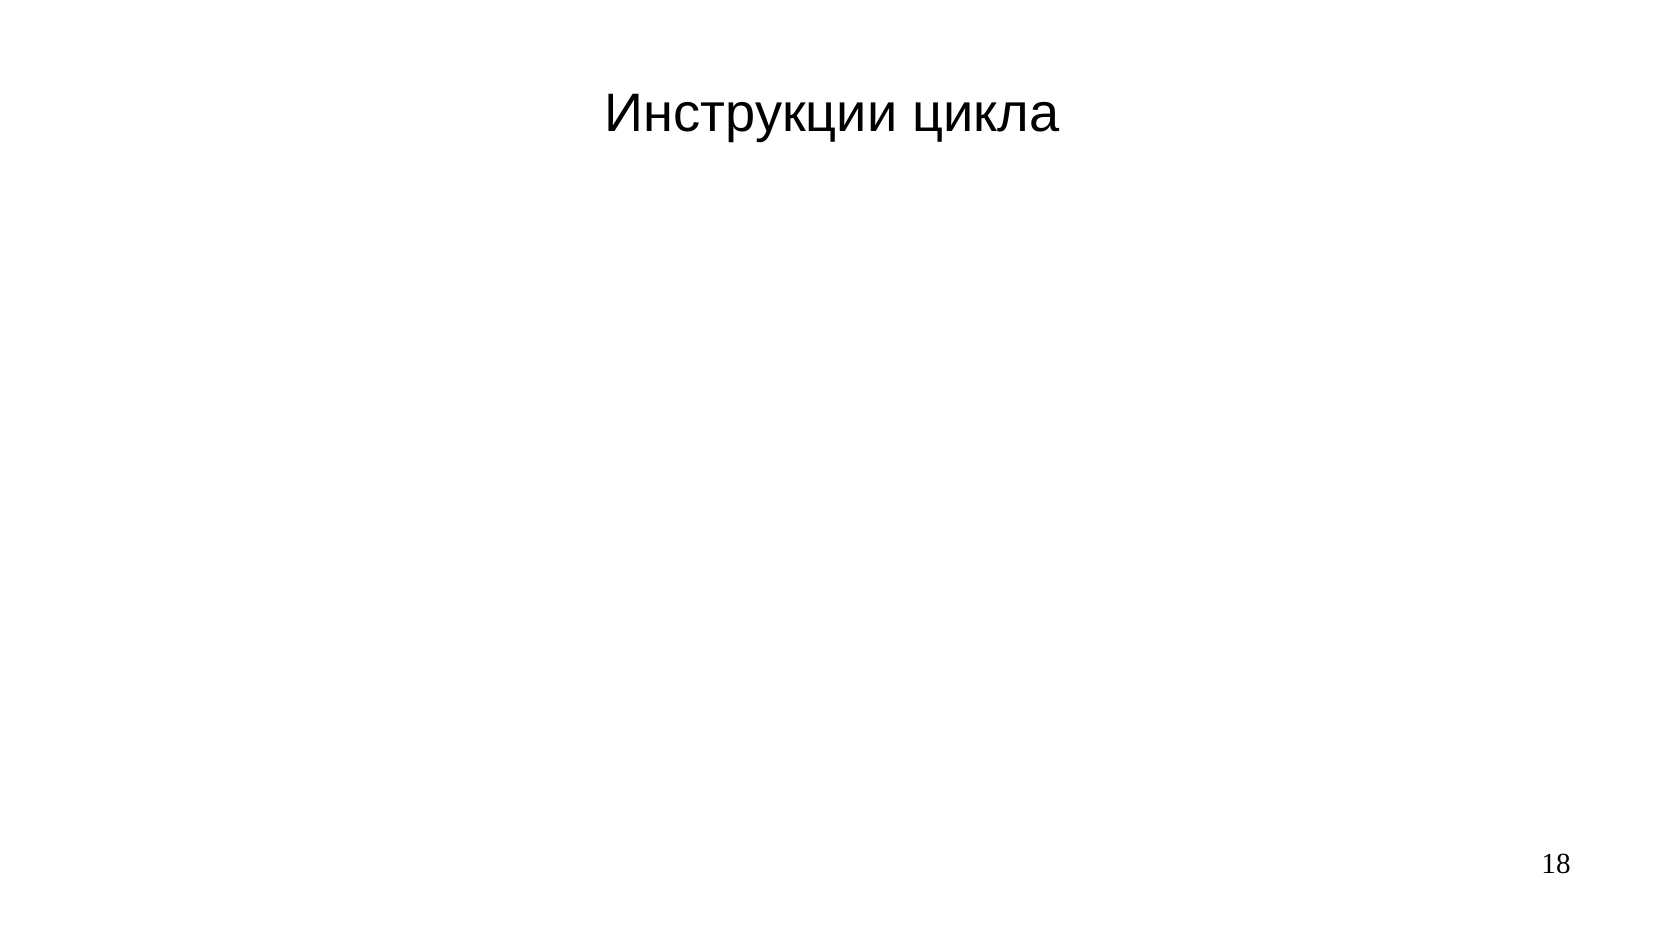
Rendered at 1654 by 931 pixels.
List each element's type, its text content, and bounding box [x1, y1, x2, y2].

text_box Инструкции цикла [45, 75, 1621, 166]
